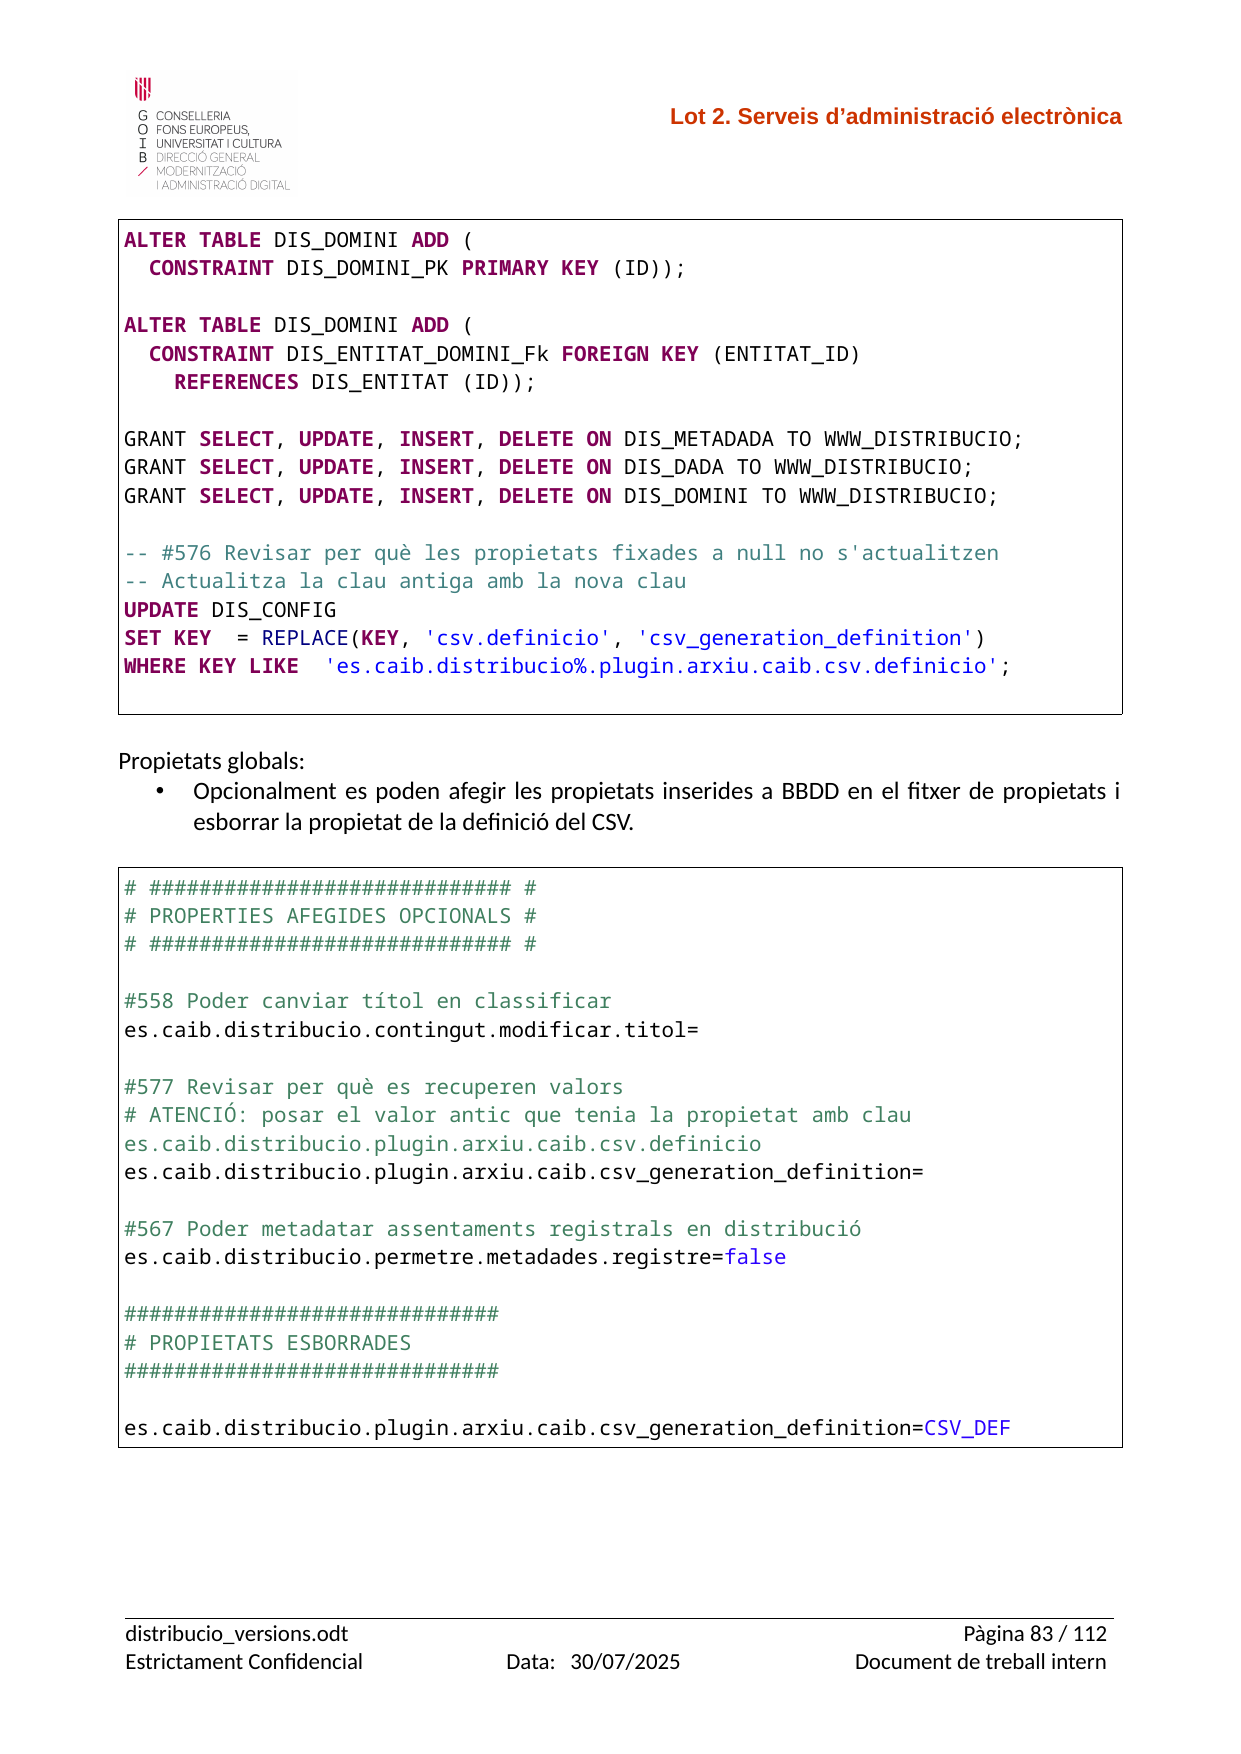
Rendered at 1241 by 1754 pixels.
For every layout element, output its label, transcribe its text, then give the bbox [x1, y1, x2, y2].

list Opcionalment es poden afegir les propietats inserides a BBDD en el fitxer de propietats i esborrar la propietat de la definició del CSV. [156, 775, 1122, 836]
text Propietats globals: [118, 745, 1122, 775]
picture [126, 70, 299, 197]
table_header # ############################# # # PROPERTIES AFEGIDES OPCIONALS # # ############################# # #558 Poder canviar títol en classificar es.caib.distribucio.contingut.modificar.titol= #577 Revisar per què es recuperen valors # ATENCIÓ: posar el valor antic que tenia la propietat amb clau es.caib.distribucio.plugin.arxiu.caib.csv.definicio es.caib.distribucio.plugin.arxiu.caib.csv_generation_definition= #567 Poder metadatar assentaments registrals en distribució es.caib.distribucio.permetre.metadades.registre=false ############################## # PROPIETATS ESBORRADES ############################## es.caib.distribucio.plugin.arxiu.caib.csv_generation_definition=CSV_DEF [119, 868, 1122, 1447]
table_header ALTER TABLE DIS_DOMINI ADD ( CONSTRAINT DIS_DOMINI_PK PRIMARY KEY (ID)); ALTER TABLE DIS_DOMINI ADD ( CONSTRAINT DIS_ENTITAT_DOMINI_Fk FOREIGN KEY (ENTITAT_ID) REFERENCES DIS_ENTITAT (ID)); GRANT SELECT, UPDATE, INSERT, DELETE ON DIS_METADADA TO WWW_DISTRIBUCIO; GRANT SELECT, UPDATE, INSERT, DELETE ON DIS_DADA TO WWW_DISTRIBUCIO; GRANT SELECT, UPDATE, INSERT, DELETE ON DIS_DOMINI TO WWW_DISTRIBUCIO; -- #576 Revisar per què les propietats fixades a null no s'actualitzen -- Actualitza la clau antiga amb la nova clau UPDATE DIS_CONFIG SET KEY = REPLACE(KEY, 'csv.definicio', 'csv_generation_definition') WHERE KEY LIKE 'es.caib.distribucio%.plugin.arxiu.caib.csv.definicio'; [119, 220, 1122, 714]
